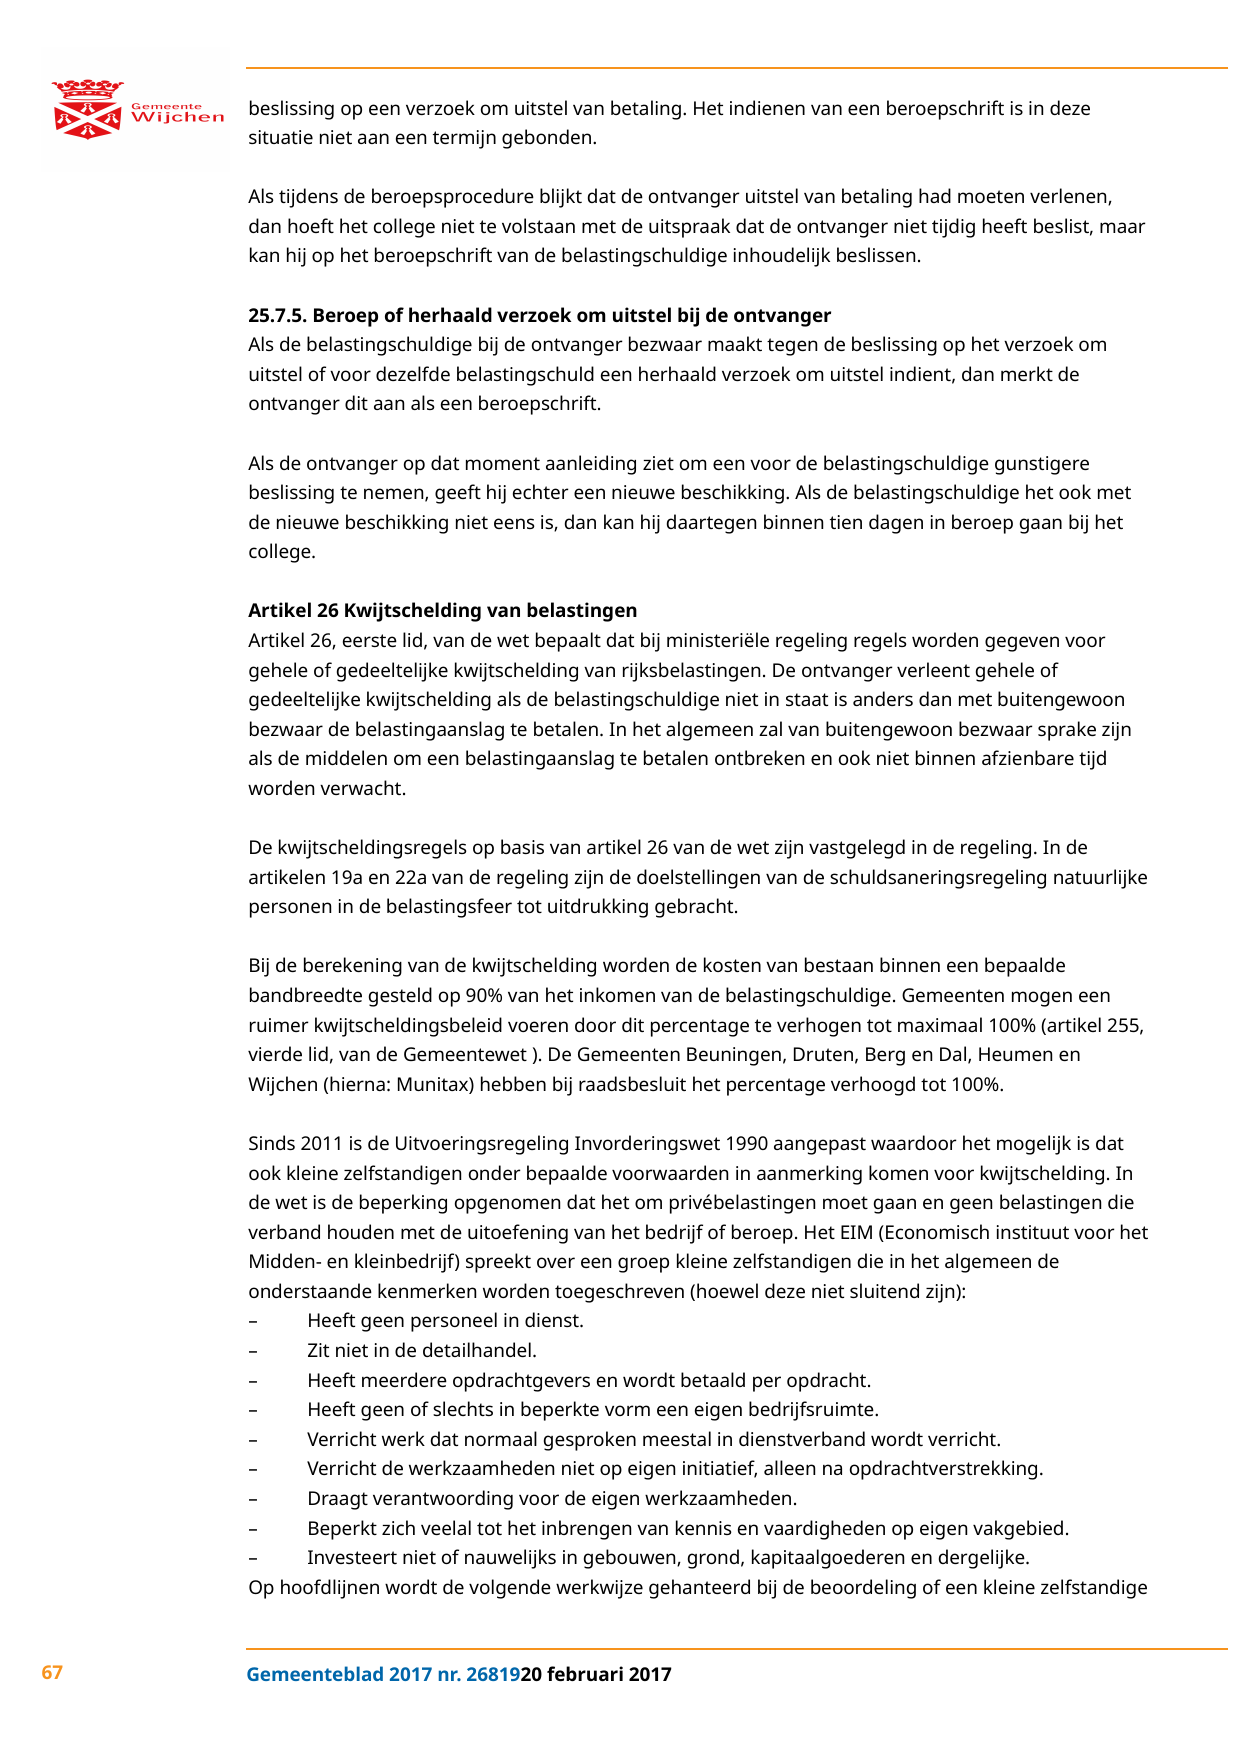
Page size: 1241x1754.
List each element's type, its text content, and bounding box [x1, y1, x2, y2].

text 25.7.5. Beroep of herhaald verzoek om uitstel bij de ontvanger [248, 302, 1152, 328]
picture [41, 47, 231, 172]
list Verricht werk dat normaal gesproken meestal in dienstverband wordt verricht. [248, 1426, 1152, 1452]
text Bij de berekening van de kwijtschelding worden de kosten van bestaan binnen een bepaalde bandbreedte gesteld op 90% van het inkomen van de belastingschuldige. Gemeenten mogen een ruimer kwijtscheldingsbeleid voeren door dit percentage te verhogen tot maximaal 100% (artikel 255, vierde lid, van de Gemeentewet ). De Gemeenten Beuningen, Druten, Berg en Dal, Heumen en Wijchen (hierna: Munitax) hebben bij raadsbesluit het percentage verhoogd tot 100%. [248, 953, 1152, 1097]
text De kwijtscheldingsregels op basis van artikel 26 van de wet zijn vastgelegd in de regeling. In de artikelen 19a en 22a van de regeling zijn de doelstellingen van de schuldsaneringsregeling natuurlijke personen in de belastingsfeer tot uitdrukking gebracht. [248, 834, 1152, 919]
text beslissing op een verzoek om uitstel van betaling. Het indienen van een beroepschrift is in deze situatie niet aan een termijn gebonden. [248, 95, 1152, 150]
list Investeert niet of nauwelijks in gebouwen, grond, kapitaalgoederen en dergelijke. [248, 1544, 1152, 1570]
list Heeft geen personeel in dienst. [248, 1308, 1152, 1333]
text Als tijdens de beroepsprocedure blijkt dat de ontvanger uitstel van betaling had moeten verlenen, dan hoeft het college niet te volstaan met de uitspraak dat de ontvanger niet tijdig heeft beslist, maar kan hij op het beroepschrift van de belastingschuldige inhoudelijk beslissen. [248, 183, 1152, 268]
text Als de belastingschuldige bij de ontvanger bezwaar maakt tegen de beslissing op het verzoek om uitstel of voor dezelfde belastingschuld een herhaald verzoek om uitstel indient, dan merkt de ontvanger dit aan als een beroepschrift. [248, 331, 1152, 416]
list Beperkt zich veelal tot het inbrengen van kennis en vaardigheden op eigen vakgebied. [248, 1515, 1152, 1541]
list Heeft geen of slechts in beperkte vorm een eigen bedrijfsruimte. [248, 1396, 1152, 1422]
list Zit niet in de detailhandel. [248, 1337, 1152, 1363]
text Artikel 26, eerste lid, van de wet bepaalt dat bij ministeriële regeling regels worden gegeven voor gehele of gedeeltelijke kwijtschelding van rijksbelastingen. De ontvanger verleent gehele of gedeeltelijke kwijtschelding als de belastingschuldige niet in staat is anders dan met buitengewoon bezwaar de belastingaanslag te betalen. In het algemeen zal van buitengewoon bezwaar sprake zijn als de middelen om een belastingaanslag te betalen ontbreken en ook niet binnen afzienbare tijd worden verwacht. [248, 627, 1152, 801]
text Sinds 2011 is de Uitvoeringsregeling Invorderingswet 1990 aangepast waardoor het mogelijk is dat ook kleine zelfstandigen onder bepaalde voorwaarden in aanmerking komen voor kwijtschelding. In de wet is de beperking opgenomen dat het om privébelastingen moet gaan en geen belastingen die verband houden met de uitoefening van het bedrijf of beroep. Het EIM (Economisch instituut voor het Midden- en kleinbedrijf) spreekt over een groep kleine zelfstandigen die in het algemeen de onderstaande kenmerken worden toegeschreven (hoewel deze niet sluitend zijn): [248, 1130, 1152, 1304]
list Verricht de werkzaamheden niet op eigen initiatief, alleen na opdrachtverstrekking. [248, 1456, 1152, 1481]
text Artikel 26 Kwijtschelding van belastingen [248, 598, 1152, 623]
list Draagt verantwoording voor de eigen werkzaamheden. [248, 1485, 1152, 1511]
text Op hoofdlijnen wordt de volgende werkwijze gehanteerd bij de beoordeling of een kleine zelfstandige [248, 1574, 1152, 1600]
list Heeft meerdere opdrachtgevers en wordt betaald per opdracht. [248, 1367, 1152, 1393]
text Als de ontvanger op dat moment aanleiding ziet om een voor de belastingschuldige gunstigere beslissing te nemen, geeft hij echter een nieuwe beschikking. Als de belastingschuldige het ook met de nieuwe beschikking niet eens is, dan kan hij daartegen binnen tien dagen in beroep gaan bij het college. [248, 450, 1152, 564]
